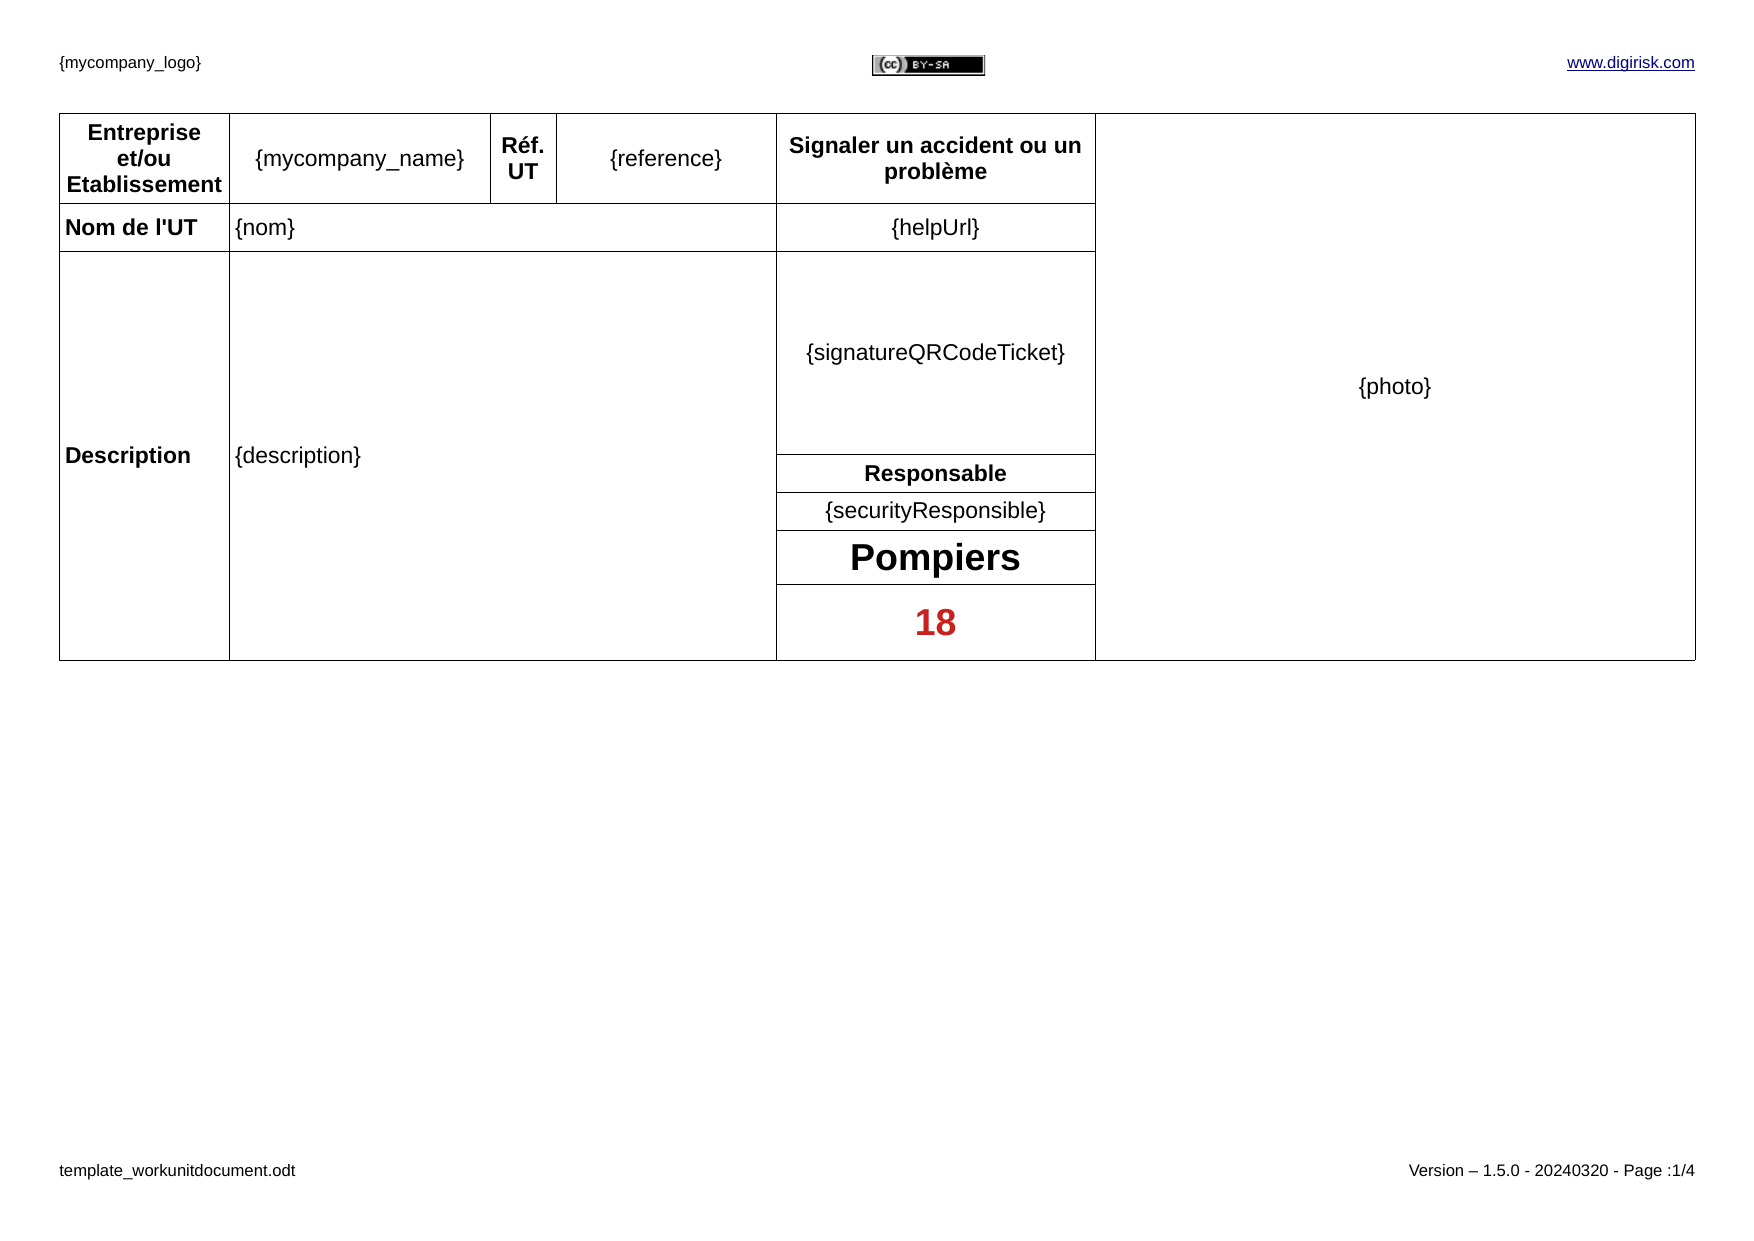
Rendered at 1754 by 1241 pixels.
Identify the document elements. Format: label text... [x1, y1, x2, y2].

table_cell {nom} [230, 204, 776, 251]
picture [872, 55, 986, 76]
table_header {mycompany_name} [230, 114, 490, 203]
table_cell Pompiers [777, 531, 1095, 584]
table_cell 18 [777, 585, 1095, 659]
table_cell Responsable [777, 455, 1095, 492]
table_header {photo} [1096, 114, 1695, 659]
table_header Réf. UT [491, 114, 556, 203]
table_cell Description [60, 252, 229, 659]
table_cell Nom de l'UT [60, 204, 229, 251]
table_cell {helpUrl} [777, 204, 1095, 251]
table_header {reference} [557, 114, 776, 203]
table_cell {signatureQRCodeTicket} [777, 252, 1095, 454]
table_header Signaler un accident ou un problème [777, 114, 1095, 203]
table_header Entreprise et/ou Etablissement [60, 114, 229, 203]
table_cell {securityResponsible} [777, 493, 1095, 529]
table_cell {description} [230, 252, 776, 659]
